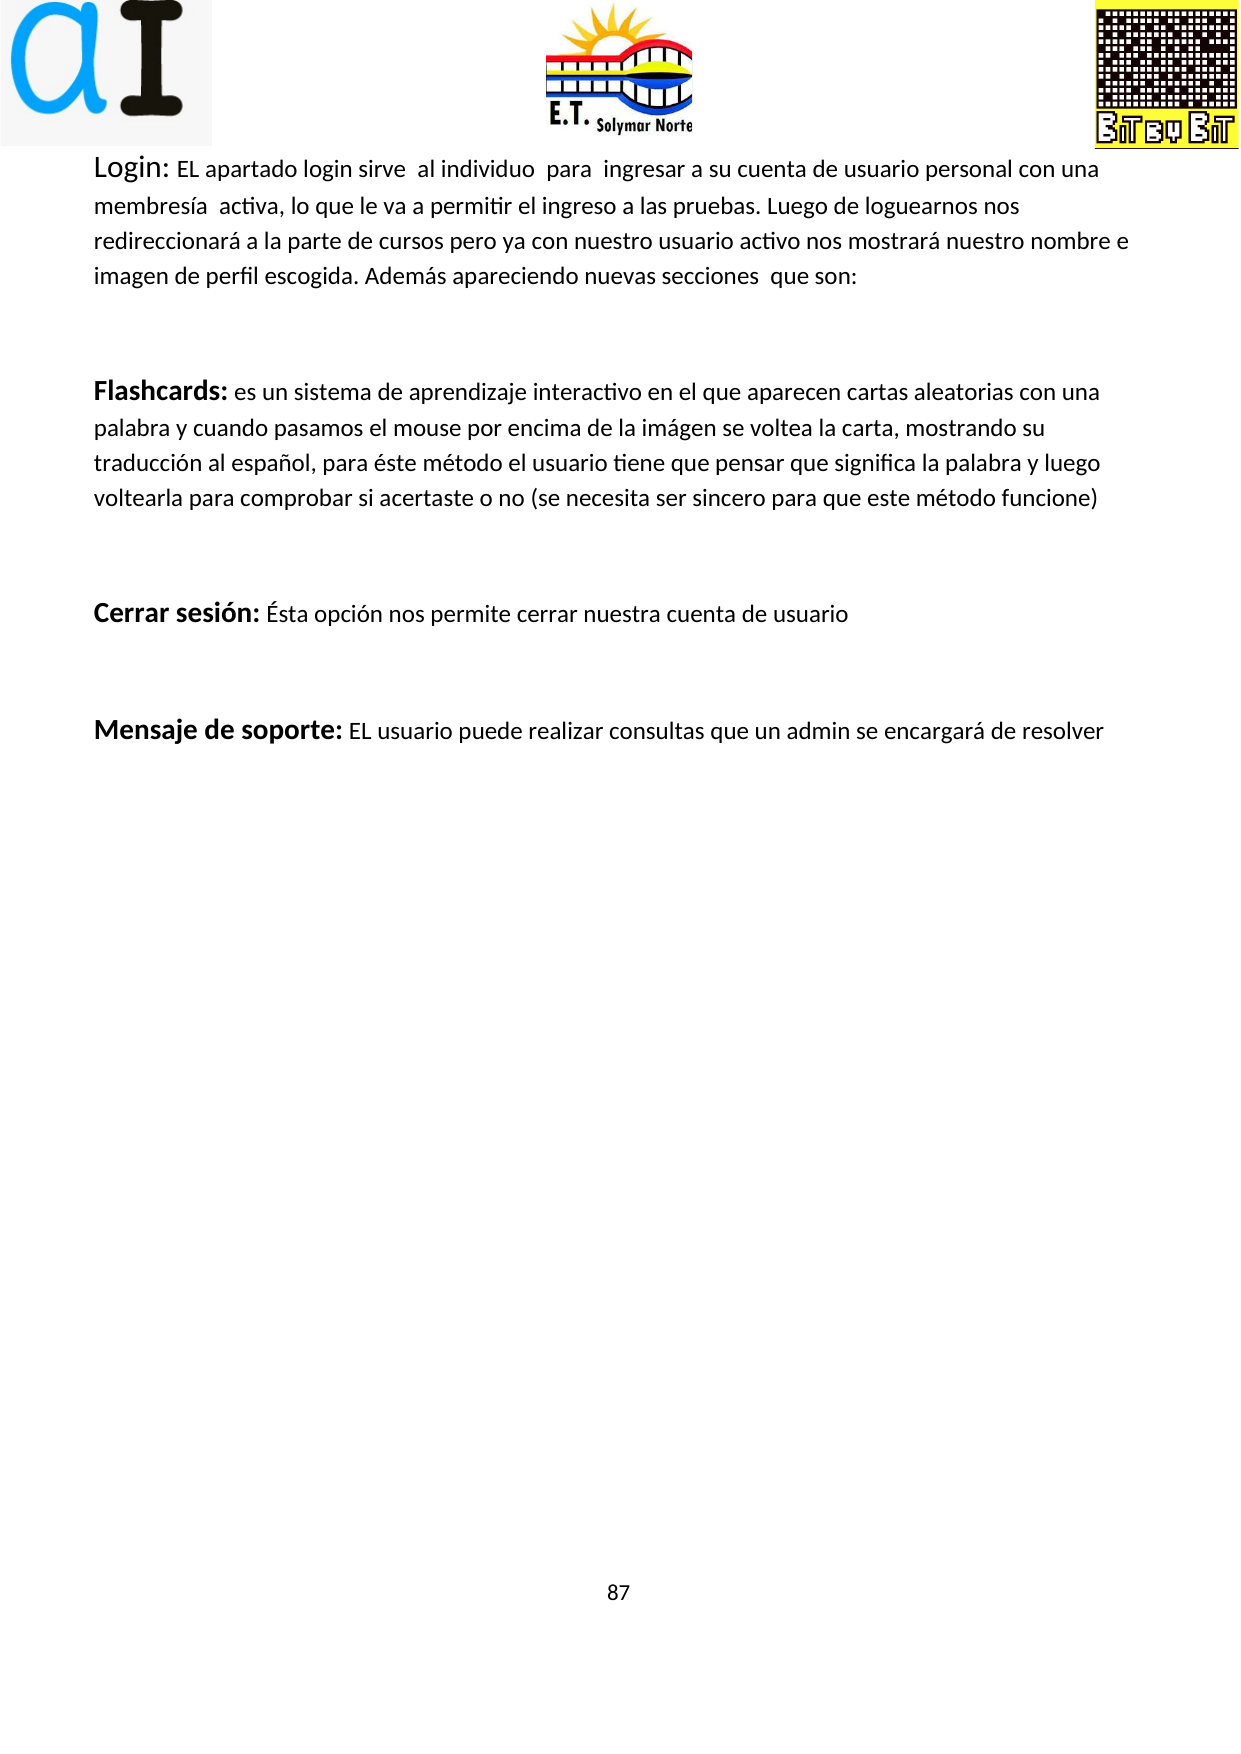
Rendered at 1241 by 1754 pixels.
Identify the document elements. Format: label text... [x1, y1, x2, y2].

picture [546, 0, 693, 146]
text Mensaje de soporte: EL usuario puede realizar consultas que un admin se encargará de resolver [94, 711, 1143, 747]
text Cerrar sesión: Ésta opción nos permite cerrar nuestra cuenta de usuario [94, 594, 1143, 629]
picture [1094, 0, 1239, 149]
text Login: EL apartado login sirve al individuo para ingresar a su cuenta de usuario personal con una membresía activa, lo que le va a permitir el ingreso a las pruebas. Luego de loguearnos nos redireccionará a la parte de cursos pero ya con nuestro usuario activo nos mostrará nuestro nombre e imagen de perfil escogida. Además apareciendo nuevas secciones que son: [94, 148, 1143, 291]
picture [0, 0, 212, 146]
text Flashcards: es un sistema de aprendizaje interactivo en el que aparecen cartas aleatorias con una palabra y cuando pasamos el mouse por encima de la imágen se voltea la carta, mostrando su traducción al español, para éste método el usuario tiene que pensar que significa la palabra y luego voltearla para comprobar si acertaste o no (se necesita ser sincero para que este método funcione) [94, 372, 1143, 512]
